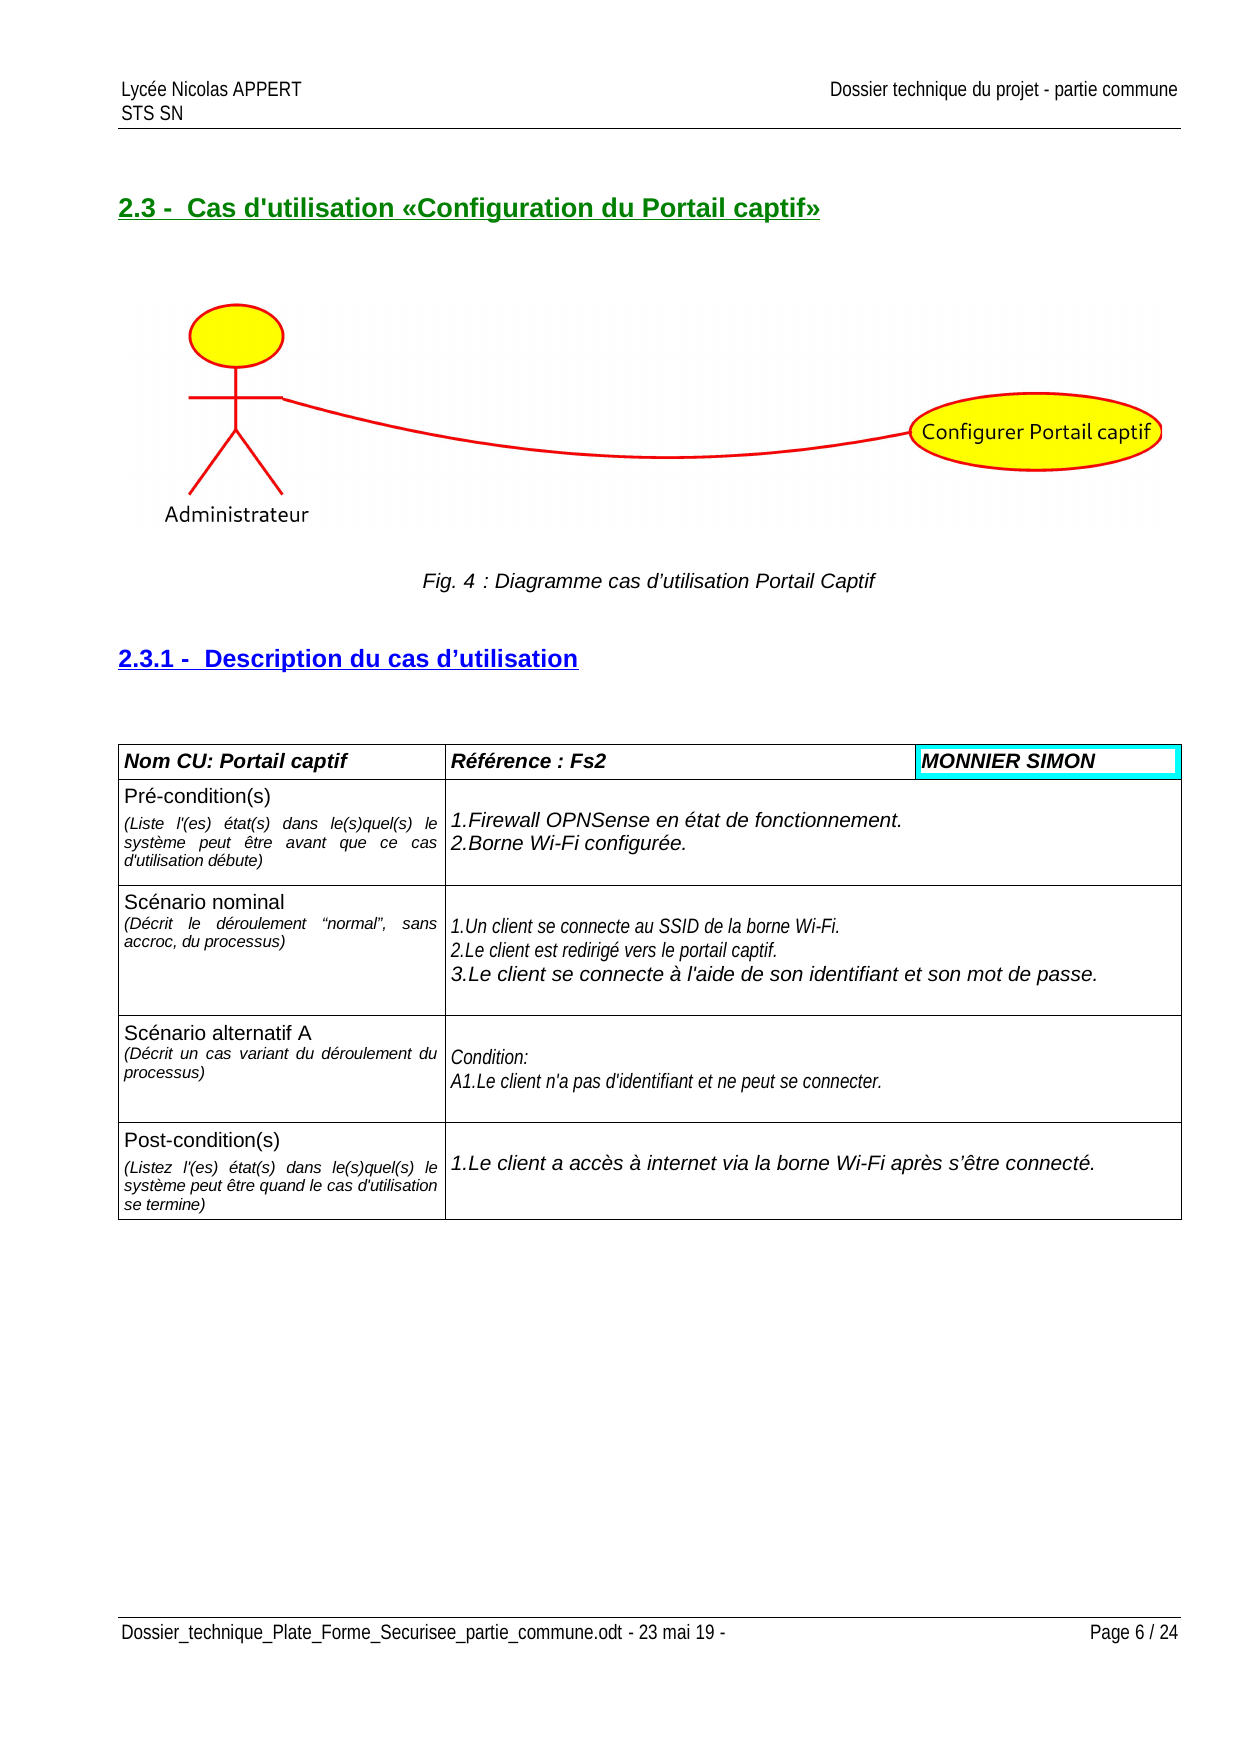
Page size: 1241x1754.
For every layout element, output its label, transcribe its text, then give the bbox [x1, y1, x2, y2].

table_cell Scénario alternatif A (Décrit un cas variant du déroulement du processus) [119, 1016, 445, 1122]
subtitle Cas d'utilisation «Configuration du Portail captif» [118, 193, 1181, 223]
table_cell 1.Firewall OPNSense en état de fonctionnement. 2.Borne Wi-Fi configurée. [446, 780, 1181, 885]
table_cell Condition: A1.Le client n'a pas d'identifiant et ne peut se connecter. [446, 1016, 1181, 1122]
table_cell 1.Le client a accès à internet via la borne Wi-Fi après s’être connecté. [446, 1123, 1181, 1219]
table_cell Pré-condition(s) (Liste l'(es) état(s) dans le(s)quel(s) le système peut être avant que ce cas d'utilisation débute) [119, 780, 445, 885]
table_cell 1.Un client se connecte au SSID de la borne Wi-Fi. 2.Le client est redirigé vers le portail captif. 3.Le client se connecte à l'aide de son identifiant et son mot de passe. [446, 886, 1181, 1015]
table_header Référence : Fs2 [446, 745, 915, 779]
table_header Nom CU: Portail captif [119, 745, 445, 779]
subtitle Description du cas d’utilisation [118, 645, 1181, 673]
text Fig. 4 : Diagramme cas d’utilisation Portail Captif [118, 570, 1181, 593]
table_header MONNIER SIMON [916, 745, 1181, 779]
table_cell Post-condition(s) (Listez l'(es) état(s) dans le(s)quel(s) le système peut être quand le cas d'utilisation se termine) [119, 1123, 445, 1219]
picture [124, 302, 1163, 530]
table_cell Scénario nominal (Décrit le déroulement “normal”, sans accroc, du processus) [119, 886, 445, 1015]
